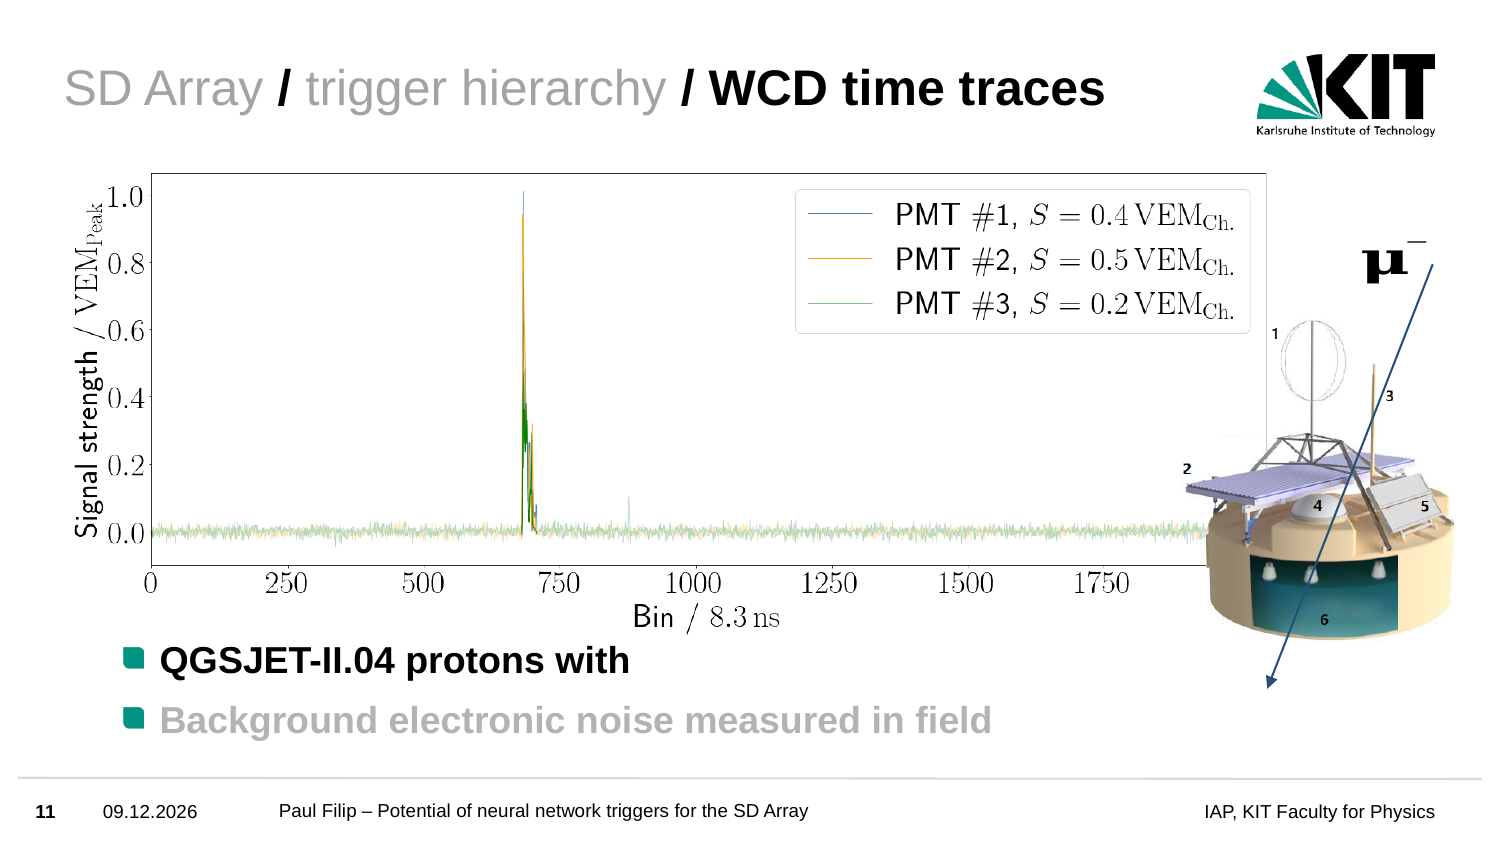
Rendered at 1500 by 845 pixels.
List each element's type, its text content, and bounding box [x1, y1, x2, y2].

text_box [537, 451, 1130, 555]
title SD Array / trigger hierarchy / WCD time traces [63, 22, 1343, 117]
picture [67, 168, 1413, 644]
picture [1257, 54, 1435, 137]
text_box [152, 504, 522, 550]
list QGSJET-II.04 protons with Background electronic noise measured in field [76, 640, 1031, 754]
picture [1287, 310, 1500, 644]
chart [1360, 231, 1433, 288]
text_box [152, 701, 1014, 746]
